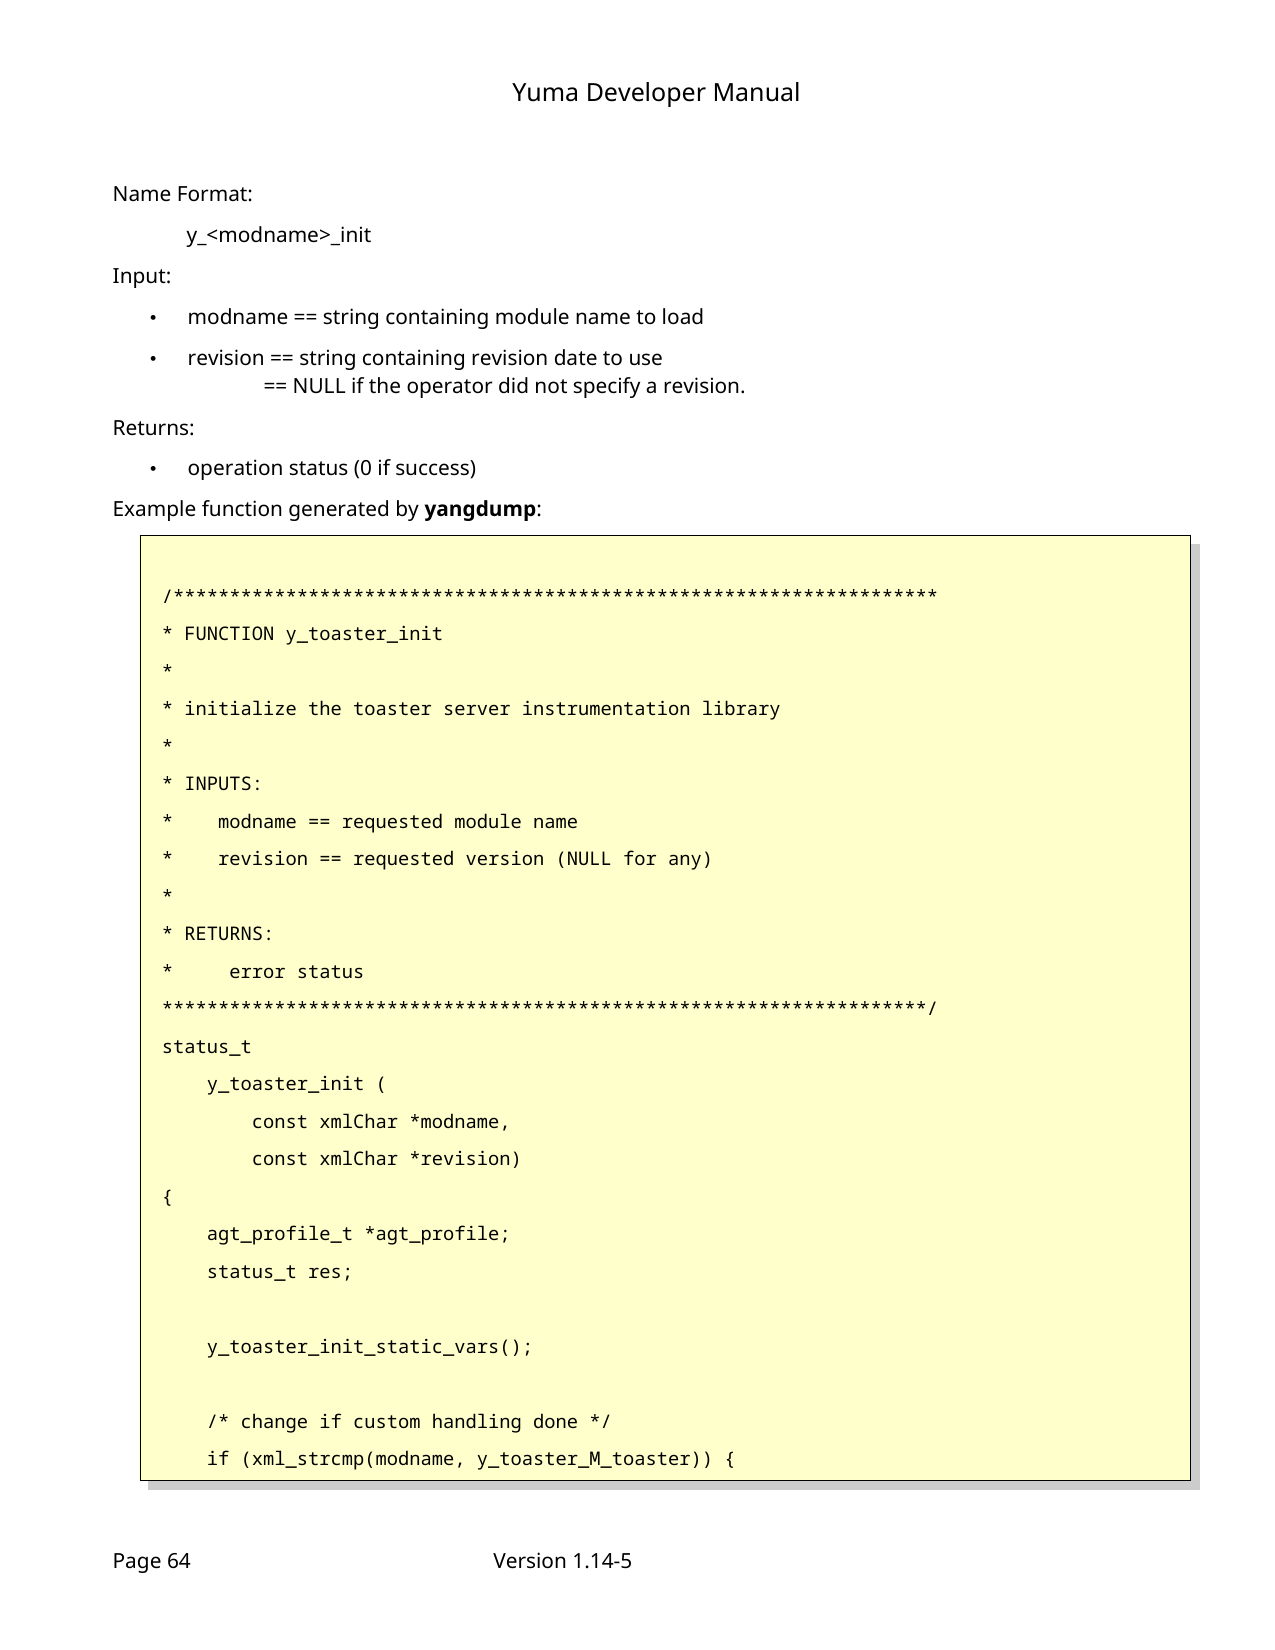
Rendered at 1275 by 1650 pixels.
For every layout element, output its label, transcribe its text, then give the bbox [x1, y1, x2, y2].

text status_t [141, 1023, 1190, 1058]
text { [141, 1173, 1190, 1208]
text * initialize the toaster server instrumentation library [141, 685, 1190, 721]
text Name Format: [112, 179, 1200, 208]
text * RETURNS: [141, 910, 1190, 946]
text * FUNCTION y_toaster_init [141, 610, 1190, 646]
list modname == string containing module name to load [150, 302, 1200, 331]
text y_toaster_init ( [141, 1060, 1190, 1096]
text Input: [112, 261, 1200, 290]
text if (xml_strcmp(modname, y_toaster_M_toaster)) { [141, 1435, 1190, 1480]
text * [141, 648, 1190, 683]
text * [141, 873, 1190, 908]
text ********************************************************************/ [141, 985, 1190, 1021]
text * modname == requested module name [141, 798, 1190, 833]
text y_<modname>_init [112, 220, 1200, 249]
text * revision == requested version (NULL for any) [141, 835, 1190, 871]
text Returns: [112, 413, 1200, 441]
text * error status [141, 948, 1190, 983]
text * [141, 723, 1190, 758]
list operation status (0 if success) [150, 453, 1200, 482]
text y_toaster_init_static_vars(); [141, 1323, 1190, 1358]
text const xmlChar *modname, [141, 1098, 1190, 1133]
text Example function generated by yangdump: [112, 494, 1200, 523]
text agt_profile_t *agt_profile; [141, 1210, 1190, 1246]
text /* change if custom handling done */ [141, 1398, 1190, 1433]
list revision == string containing revision date to use == NULL if the operator did not specify a revision. [150, 343, 1200, 400]
text const xmlChar *revision) [141, 1135, 1190, 1171]
text * INPUTS: [141, 760, 1190, 796]
text /******************************************************************** [141, 573, 1190, 608]
text status_t res; [141, 1248, 1190, 1283]
